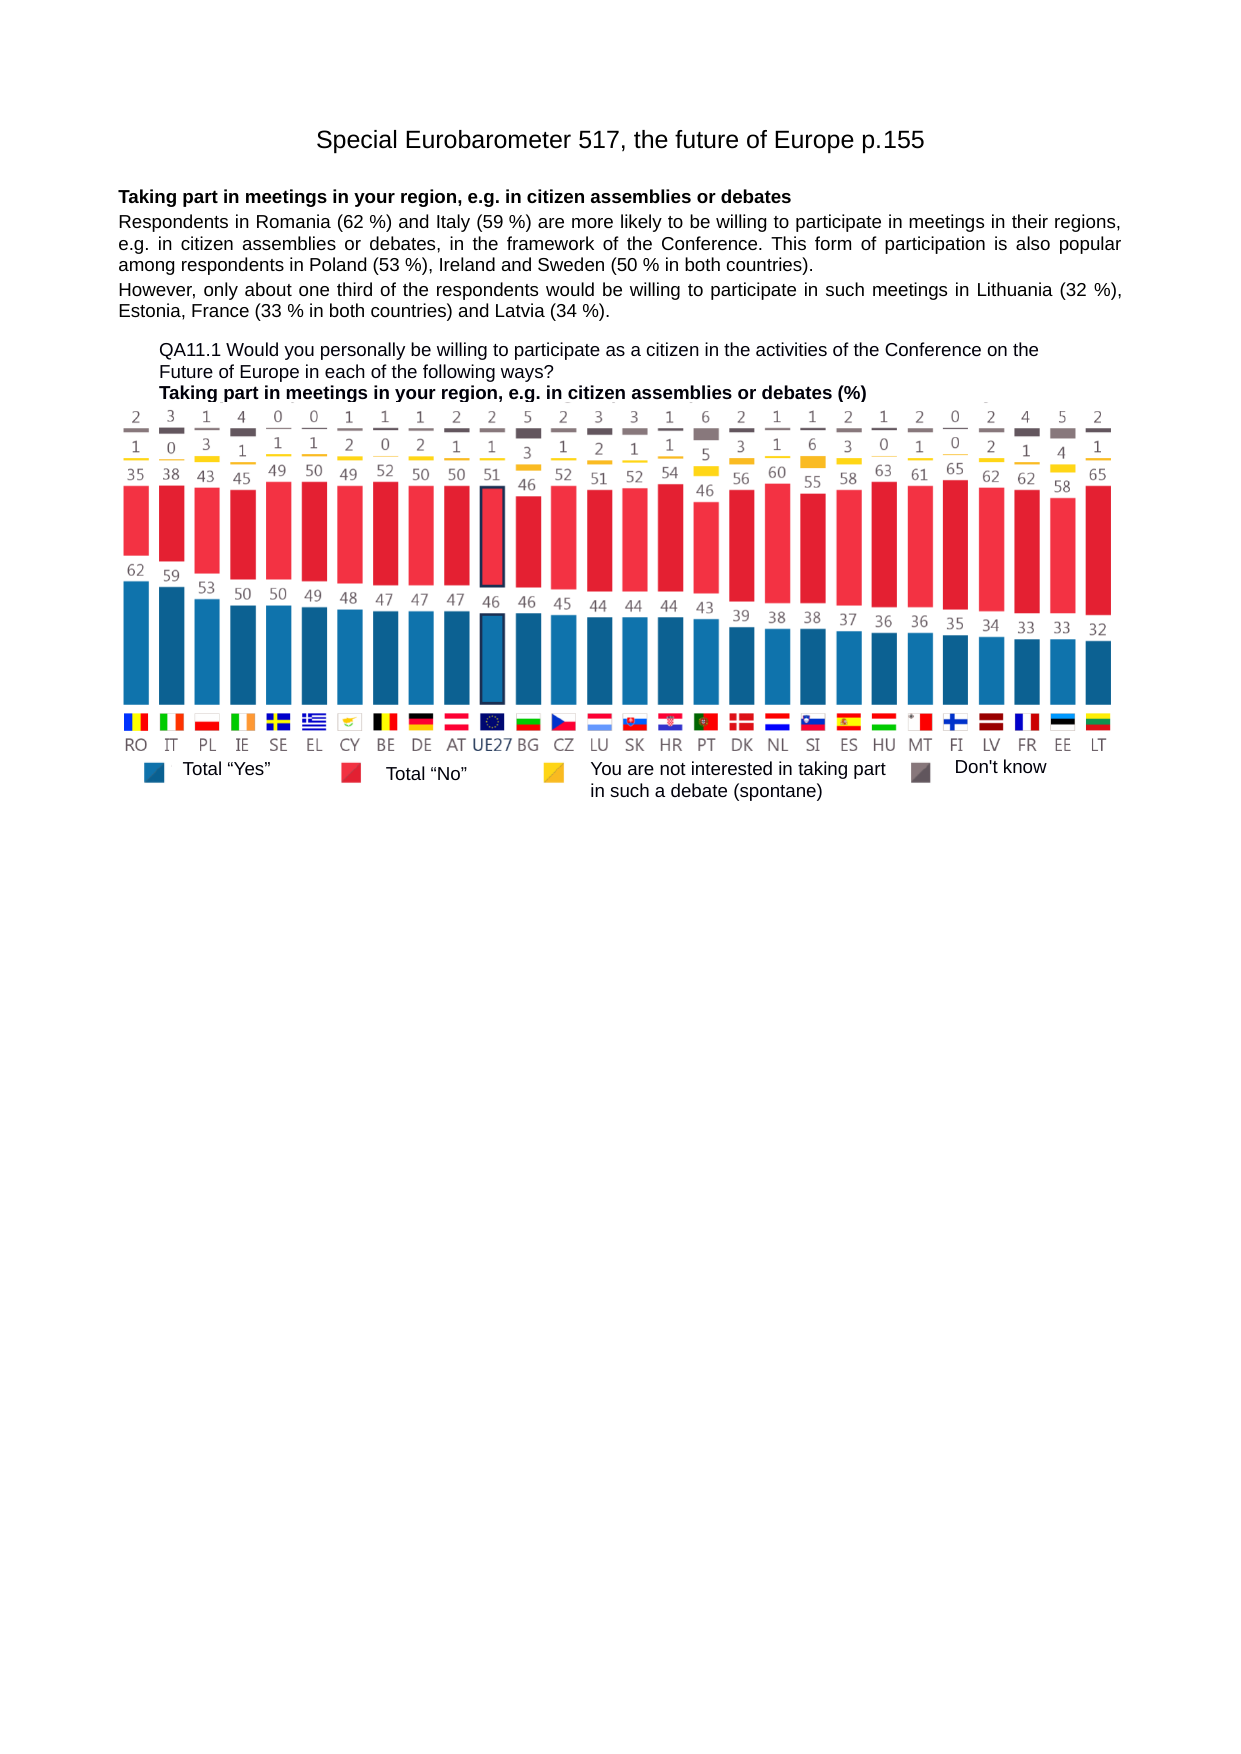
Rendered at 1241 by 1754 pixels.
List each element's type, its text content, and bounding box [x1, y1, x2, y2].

picture [118, 402, 1114, 785]
text However, only about one third of the respondents would be willing to participate in such meetings in Lithuania (32 %), Estonia, France (33 % in both countries) and Latvia (34 %). [118, 279, 1122, 322]
text Respondents in Romania (62 %) and Italy (59 %) are more likely to be willing to participate in meetings in their regions, e.g. in citizen assemblies or debates, in the framework of the Conference. This form of participation is also popular among respondents in Poland (53 %), Ireland and Sweden (50 % in both countries). [118, 211, 1122, 276]
text Taking part in meetings in your region, e.g. in citizen assemblies or debates [118, 186, 1122, 208]
